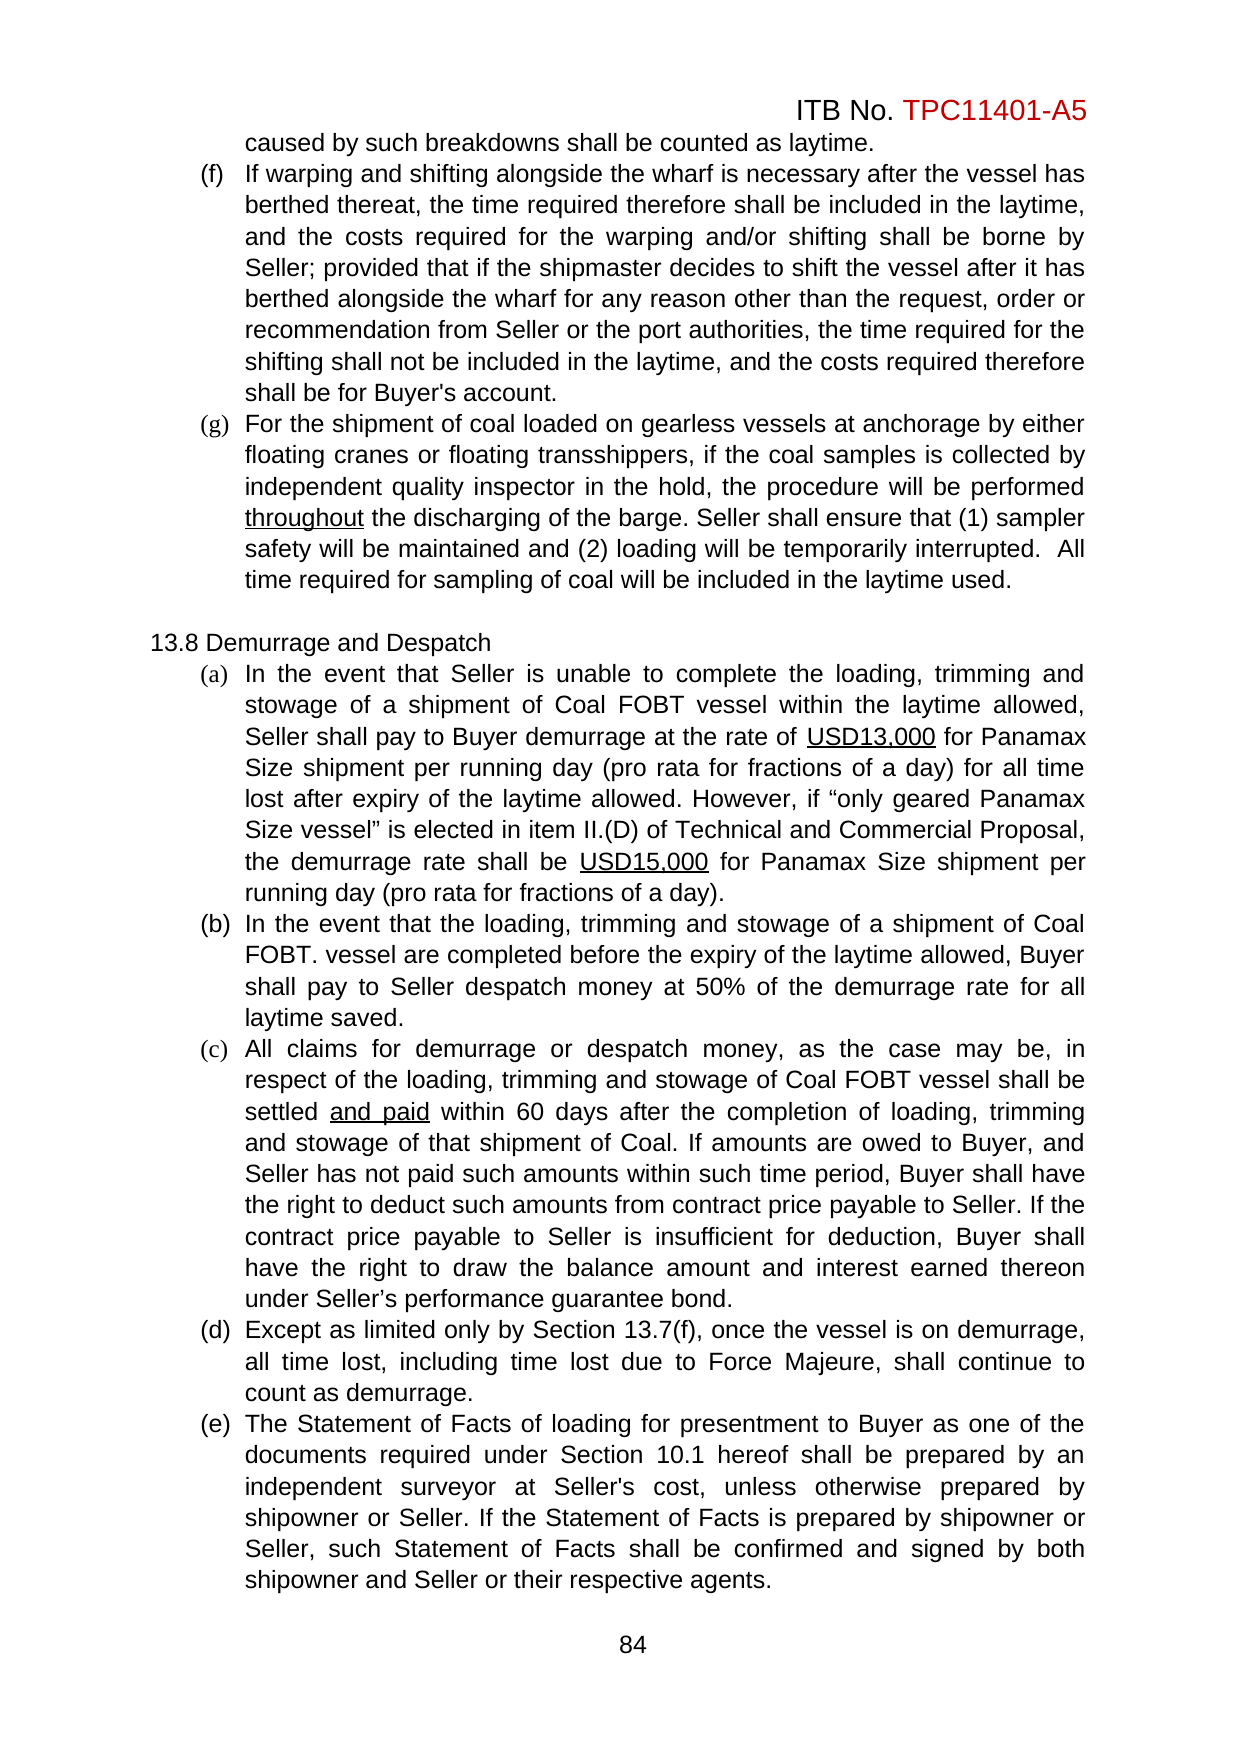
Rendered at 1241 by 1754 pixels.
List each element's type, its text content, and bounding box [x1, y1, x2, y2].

list All claims for demurrage or despatch money, as the case may be, in respect of the loading, trimming and stowage of Coal FOBT vessel shall be settled and paid within 60 days after the completion of loading, trimming and stowage of that shipment of Coal. If amounts are owed to Buyer, and Seller has not paid such amounts within such time period, Buyer shall have the right to deduct such amounts from contract price payable to Seller. If the contract price payable to Seller is insufficient for deduction, Buyer shall have the right to draw the balance amount and interest earned thereon under Seller’s performance guarantee bond. [200, 1032, 1087, 1314]
list For the shipment of coal loaded on gearless vessels at anchorage by either floating cranes or floating transshippers, if the coal samples is collected by independent quality inspector in the hold, the procedure will be performed throughout the discharging of the barge. Seller shall ensure that (1) sampler safety will be maintained and (2) loading will be temporarily interrupted. All time required for sampling of coal will be included in the laytime used. [200, 407, 1087, 595]
list Except as limited only by Section 13.7(f), once the vessel is on demurrage, all time lost, including time lost due to Force Majeure, shall continue to count as demurrage. [200, 1314, 1087, 1407]
list In the event that Seller is unable to complete the loading, trimming and stowage of a shipment of Coal FOBT vessel within the laytime allowed, Seller shall pay to Buyer demurrage at the rate of USD13,000 for Panamax Size shipment per running day (pro rata for fractions of a day) for all time lost after expiry of the laytime allowed. However, if “only geared Panamax Size vessel” is elected in item II.(D) of Technical and Commercial Proposal, the demurrage rate shall be USD15,000 for Panamax Size shipment per running day (pro rata for fractions of a day). [200, 657, 1087, 907]
list If warping and shifting alongside the wharf is necessary after the vessel has berthed thereat, the time required therefore shall be included in the laytime, and the costs required for the warping and/or shifting shall be borne by Seller; provided that if the shipmaster decides to shift the vessel after it has berthed alongside the wharf for any reason other than the request, order or recommendation from Seller or the port authorities, the time required for the shifting shall not be included in the laytime, and the costs required therefore shall be for Buyer's account. [200, 157, 1087, 407]
text 13.8 Demurrage and Despatch [150, 626, 1086, 657]
list In the event that the loading, trimming and stowage of a shipment of Coal FOBT. vessel are completed before the expiry of the laytime allowed, Buyer shall pay to Seller despatch money at 50% of the demurrage rate for all laytime saved. [200, 907, 1087, 1032]
text caused by such breakdowns shall be counted as laytime. [244, 126, 1087, 157]
list The Statement of Facts of loading for presentment to Buyer as one of the documents required under Section 10.1 hereof shall be prepared by an independent surveyor at Seller's cost, unless otherwise prepared by shipowner or Seller. If the Statement of Facts is prepared by shipowner or Seller, such Statement of Facts shall be confirmed and signed by both shipowner and Seller or their respective agents. [200, 1407, 1087, 1595]
